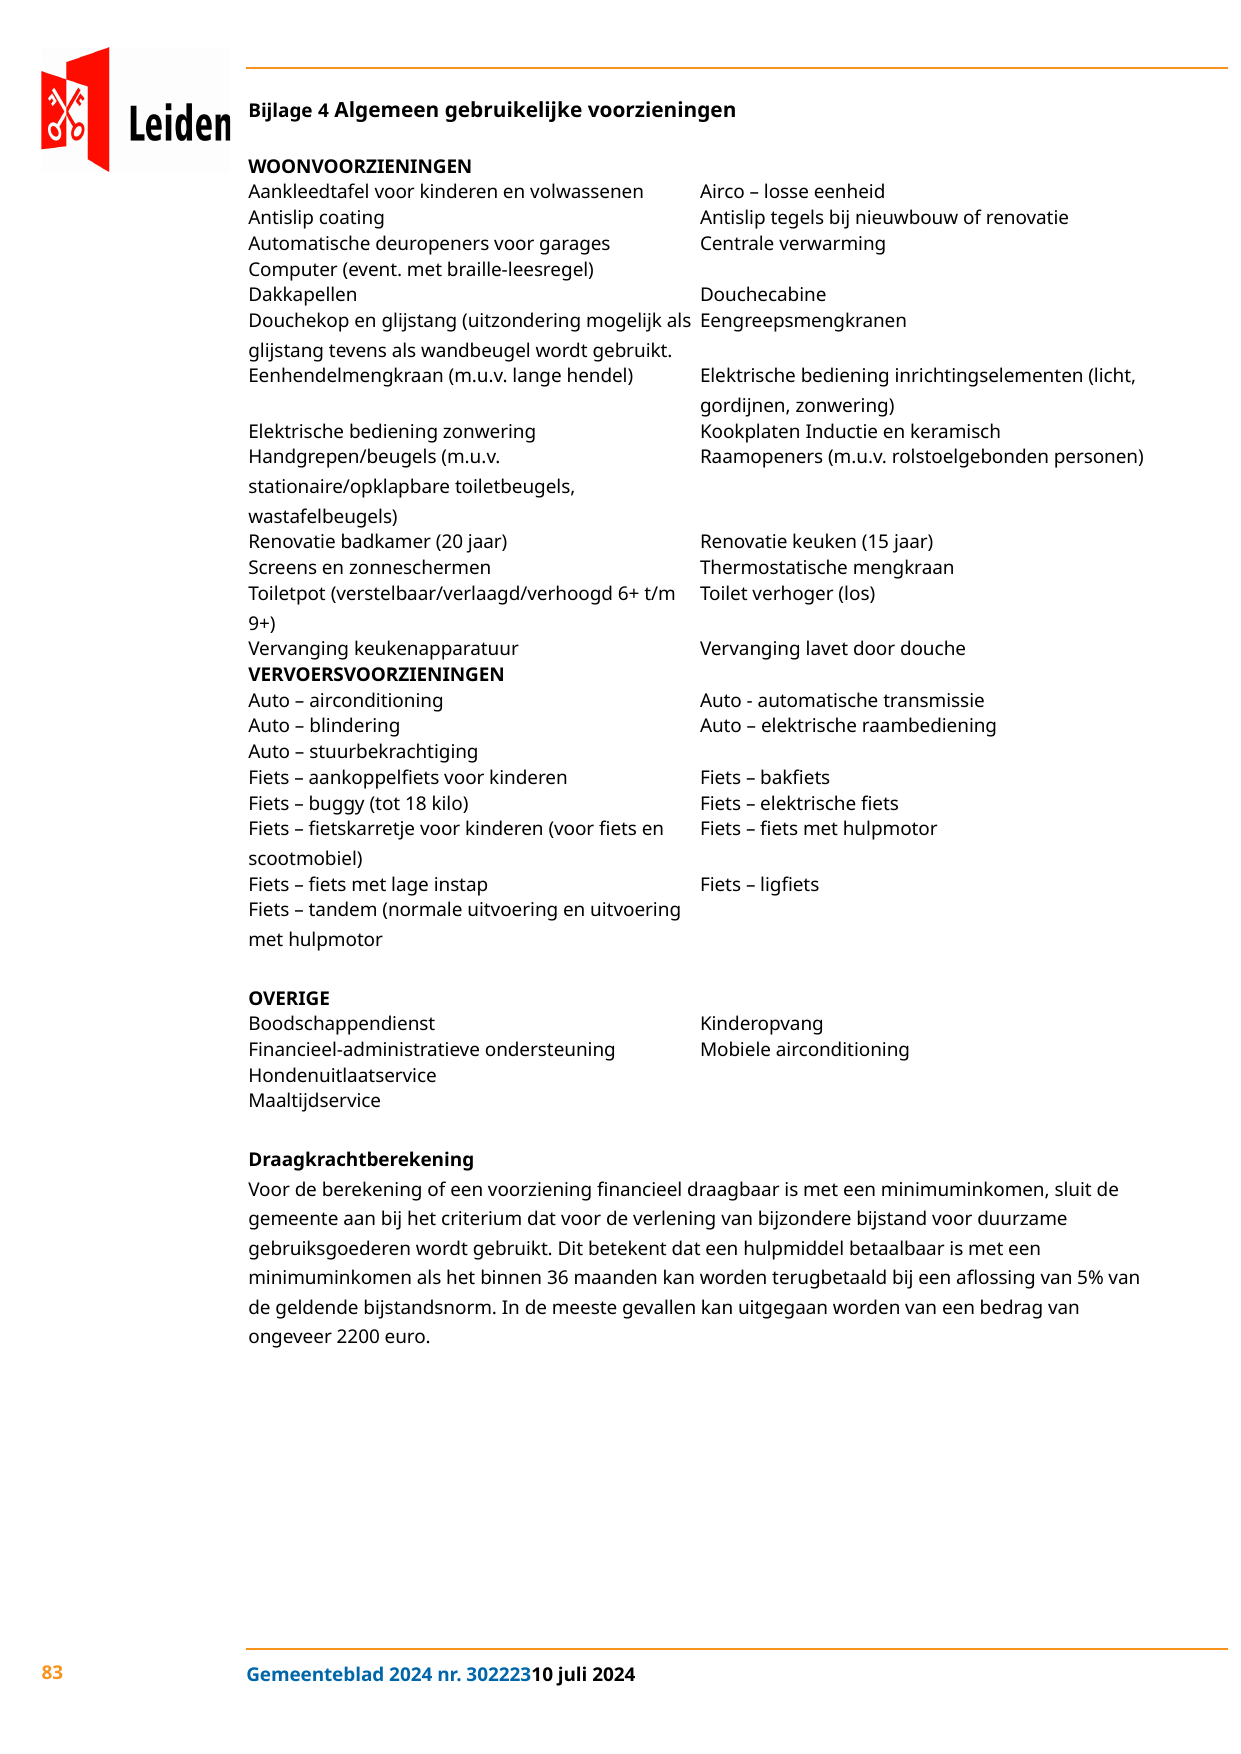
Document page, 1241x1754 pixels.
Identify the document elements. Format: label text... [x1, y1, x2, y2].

table_cell Dakkapellen [248, 282, 700, 307]
table_cell VERVOERSVOORZIENINGEN [248, 661, 1152, 687]
table_cell Fiets – fiets met lage instap [248, 871, 700, 897]
table_cell Fiets – tandem (normale uitvoering en uitvoering met hulpmotor [248, 897, 700, 952]
table_cell [700, 738, 1152, 764]
table_cell Auto – stuurbekrachtiging [248, 738, 700, 764]
table_cell Handgrepen/beugels (m.u.v. stationaire/opklapbare toiletbeugels, wastafelbeugels) [248, 444, 700, 529]
table_cell Computer (event. met braille-leesregel) [248, 256, 700, 282]
table_cell Douchekop en glijstang (uitzondering mogelijk als glijstang tevens als wandbeugel wordt gebruikt. [248, 308, 700, 363]
table_cell Antislip coating [248, 205, 700, 230]
table_cell Boodschappendienst [248, 1011, 700, 1036]
table_cell [700, 256, 1152, 282]
table_header OVERIGE [248, 985, 1152, 1011]
table_cell Auto – airconditioning [248, 687, 700, 713]
table_cell Eenhendelmengkraan (m.u.v. lange hendel) [248, 363, 700, 418]
table_cell Financieel-administratieve ondersteuning [248, 1036, 700, 1062]
table_cell Vervanging lavet door douche [700, 635, 1152, 661]
table_cell Toilet verhoger (los) [700, 580, 1152, 635]
table_cell Centrale verwarming [700, 230, 1152, 256]
table_cell Fiets – fietskarretje voor kinderen (voor fiets en scootmobiel) [248, 816, 700, 871]
table_cell Elektrische bediening zonwering [248, 418, 700, 444]
table_cell Automatische deuropeners voor garages [248, 230, 700, 256]
table_cell Douchecabine [700, 282, 1152, 307]
table_cell Fiets – elektrische fiets [700, 790, 1152, 816]
text Draagkrachtberekening [248, 1146, 1152, 1172]
table_cell Renovatie badkamer (20 jaar) [248, 529, 700, 554]
table_cell Fiets – ligfiets [700, 871, 1152, 897]
table_cell Thermostatische mengkraan [700, 554, 1152, 580]
table_cell Antislip tegels bij nieuwbouw of renovatie [700, 205, 1152, 230]
table_header WOONVOORZIENINGEN [248, 153, 1152, 179]
table_cell Kookplaten Inductie en keramisch [700, 418, 1152, 444]
table_cell Fiets – bakfiets [700, 764, 1152, 790]
table_cell [700, 897, 1152, 952]
table_cell Auto – elektrische raambediening [700, 713, 1152, 738]
table_cell Fiets – aankoppelfiets voor kinderen [248, 764, 700, 790]
picture [41, 47, 231, 172]
table_cell Fiets – buggy (tot 18 kilo) [248, 790, 700, 816]
table_cell Auto - automatische transmissie [700, 687, 1152, 713]
table_cell Hondenuitlaatservice [248, 1062, 700, 1088]
table_cell [700, 1088, 1152, 1113]
text Voor de berekening of een voorziening financieel draagbaar is met een minimuminkomen, sluit de gemeente aan bij het criterium dat voor de verlening van bijzondere bijstand voor duurzame gebruiksgoederen wordt gebruikt. Dit betekent dat een hulpmiddel betaalbaar is met een minimuminkomen als het binnen 36 maanden kan worden terugbetaald bij een aflossing van 5% van de geldende bijstandsnorm. In de meeste gevallen kan uitgegaan worden van een bedrag van ongeveer 2200 euro. [248, 1176, 1152, 1349]
table_cell Kinderopvang [700, 1011, 1152, 1036]
table_cell Elektrische bediening inrichtingselementen (licht, gordijnen, zonwering) [700, 363, 1152, 418]
table_cell Raamopeners (m.u.v. rolstoelgebonden personen) [700, 444, 1152, 529]
text Bijlage 4 Algemeen gebruikelijke voorzieningen [248, 95, 1152, 123]
table_cell Aankleedtafel voor kinderen en volwassenen [248, 179, 700, 204]
table_cell Screens en zonneschermen [248, 554, 700, 580]
table_cell Eengreepsmengkranen [700, 308, 1152, 363]
table_cell Toiletpot (verstelbaar/verlaagd/verhoogd 6+ t/m 9+) [248, 580, 700, 635]
table_cell Mobiele airconditioning [700, 1036, 1152, 1062]
table_cell Fiets – fiets met hulpmotor [700, 816, 1152, 871]
table_cell Renovatie keuken (15 jaar) [700, 529, 1152, 554]
table_cell Vervanging keukenapparatuur [248, 635, 700, 661]
table_cell [700, 1062, 1152, 1088]
table_cell Auto – blindering [248, 713, 700, 738]
table_cell Airco – losse eenheid [700, 179, 1152, 204]
table_cell Maaltijdservice [248, 1088, 700, 1113]
